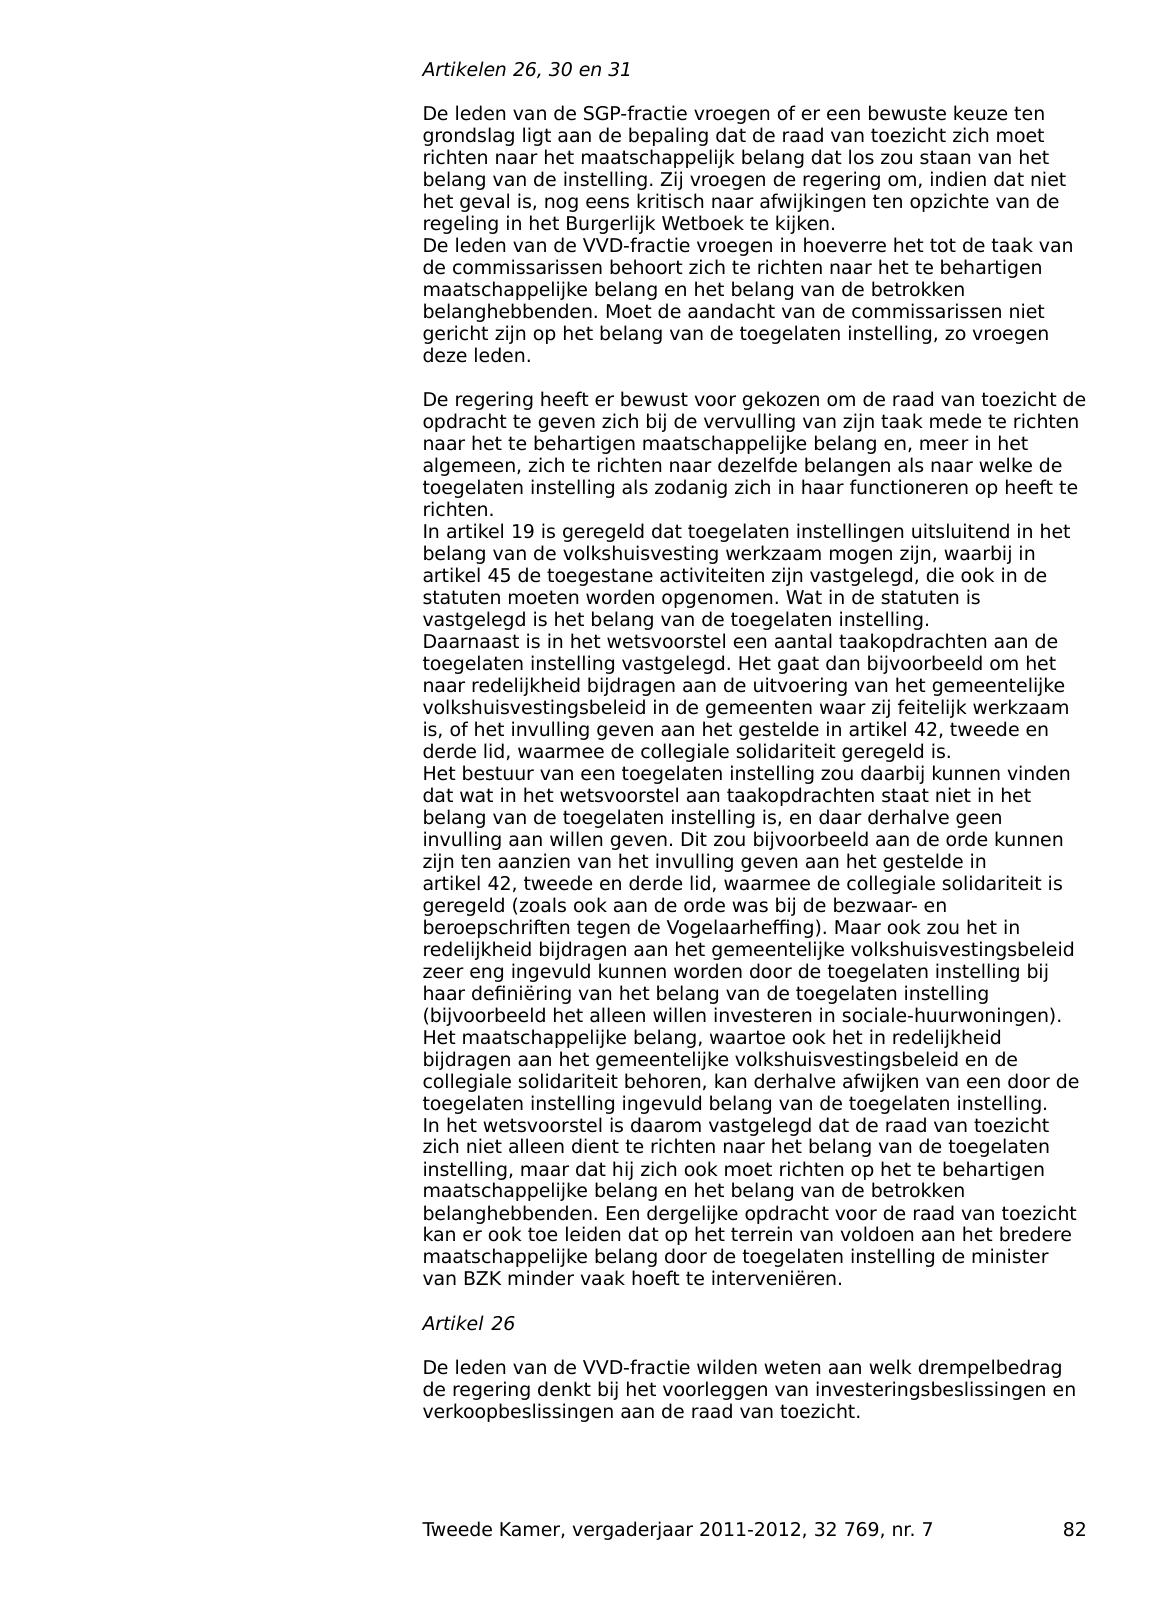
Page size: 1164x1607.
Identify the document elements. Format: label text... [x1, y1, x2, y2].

text In artikel 19 is geregeld dat toegelaten instellingen uitsluitend in het belang van de volkshuisvesting werkzaam mogen zijn, waarbij in artikel 45 de toegestane activiteiten zijn vastgelegd, die ook in de statuten moeten worden opgenomen. Wat in de statuten is vastgelegd is het belang van de toegelaten instelling. [422, 521, 1087, 631]
text De leden van de VVD-fractie vroegen in hoeverre het tot de taak van de commissarissen behoort zich te richten naar het te behartigen maatschappelijke belang en het belang van de betrokken belanghebbenden. Moet de aandacht van de commissarissen niet gericht zijn op het belang van de toegelaten instelling, zo vroegen deze leden. [422, 235, 1087, 367]
text De regering heeft er bewust voor gekozen om de raad van toezicht de opdracht te geven zich bij de vervulling van zijn taak mede te richten naar het te behartigen maatschappelijke belang en, meer in het algemeen, zich te richten naar dezelfde belangen als naar welke de toegelaten instelling als zodanig zich in haar functioneren op heeft te richten. [422, 389, 1087, 521]
text De leden van de SGP-fractie vroegen of er een bewuste keuze ten grondslag ligt aan de bepaling dat de raad van toezicht zich moet richten naar het maatschappelijk belang dat los zou staan van het belang van de instelling. Zij vroegen de regering om, indien dat niet het geval is, nog eens kritisch naar afwijkingen ten opzichte van de regeling in het Burgerlijk Wetboek te kijken. [422, 103, 1087, 235]
subtitle Artikel 26 [422, 1312, 1087, 1334]
text De leden van de VVD-fractie wilden weten aan welk drempelbedrag de regering denkt bij het voorleggen van investeringsbeslissingen en verkoopbeslissingen aan de raad van toezicht. [422, 1357, 1087, 1423]
subtitle Artikelen 26, 30 en 31 [422, 59, 1087, 81]
text Het maatschappelijke belang, waartoe ook het in redelijkheid bijdragen aan het gemeentelijke volkshuisvestingsbeleid en de collegiale solidariteit behoren, kan derhalve afwijken van een door de toegelaten instelling ingevuld belang van de toegelaten instelling. [422, 1027, 1087, 1114]
text Daarnaast is in het wetsvoorstel een aantal taakopdrachten aan de toegelaten instelling vastgelegd. Het gaat dan bijvoorbeeld om het naar redelijkheid bijdragen aan de uitvoering van het gemeentelijke volkshuisvestingsbeleid in de gemeenten waar zij feitelijk werkzaam is, of het invulling geven aan het gestelde in artikel 42, tweede en derde lid, waarmee de collegiale solidariteit geregeld is. [422, 631, 1087, 763]
text In het wetsvoorstel is daarom vastgelegd dat de raad van toezicht zich niet alleen dient te richten naar het belang van de toegelaten instelling, maar dat hij zich ook moet richten op het te behartigen maatschappelijke belang en het belang van de betrokken belanghebbenden. Een dergelijke opdracht voor de raad van toezicht kan er ook toe leiden dat op het terrein van voldoen aan het bredere maatschappelijke belang door de toegelaten instelling de minister van BZK minder vaak hoeft te interveniëren. [422, 1114, 1087, 1290]
text Het bestuur van een toegelaten instelling zou daarbij kunnen vinden dat wat in het wetsvoorstel aan taakopdrachten staat niet in het belang van de toegelaten instelling is, en daar derhalve geen invulling aan willen geven. Dit zou bijvoorbeeld aan de orde kunnen zijn ten aanzien van het invulling geven aan het gestelde in artikel 42, tweede en derde lid, waarmee de collegiale solidariteit is geregeld (zoals ook aan de orde was bij de bezwaar- en beroepschriften tegen de Vogelaarheffing). Maar ook zou het in redelijkheid bijdragen aan het gemeentelijke volkshuisvestingsbeleid zeer eng ingevuld kunnen worden door de toegelaten instelling bij haar definiëring van het belang van de toegelaten instelling (bijvoorbeeld het alleen willen investeren in sociale-huurwoningen). [422, 763, 1087, 1027]
